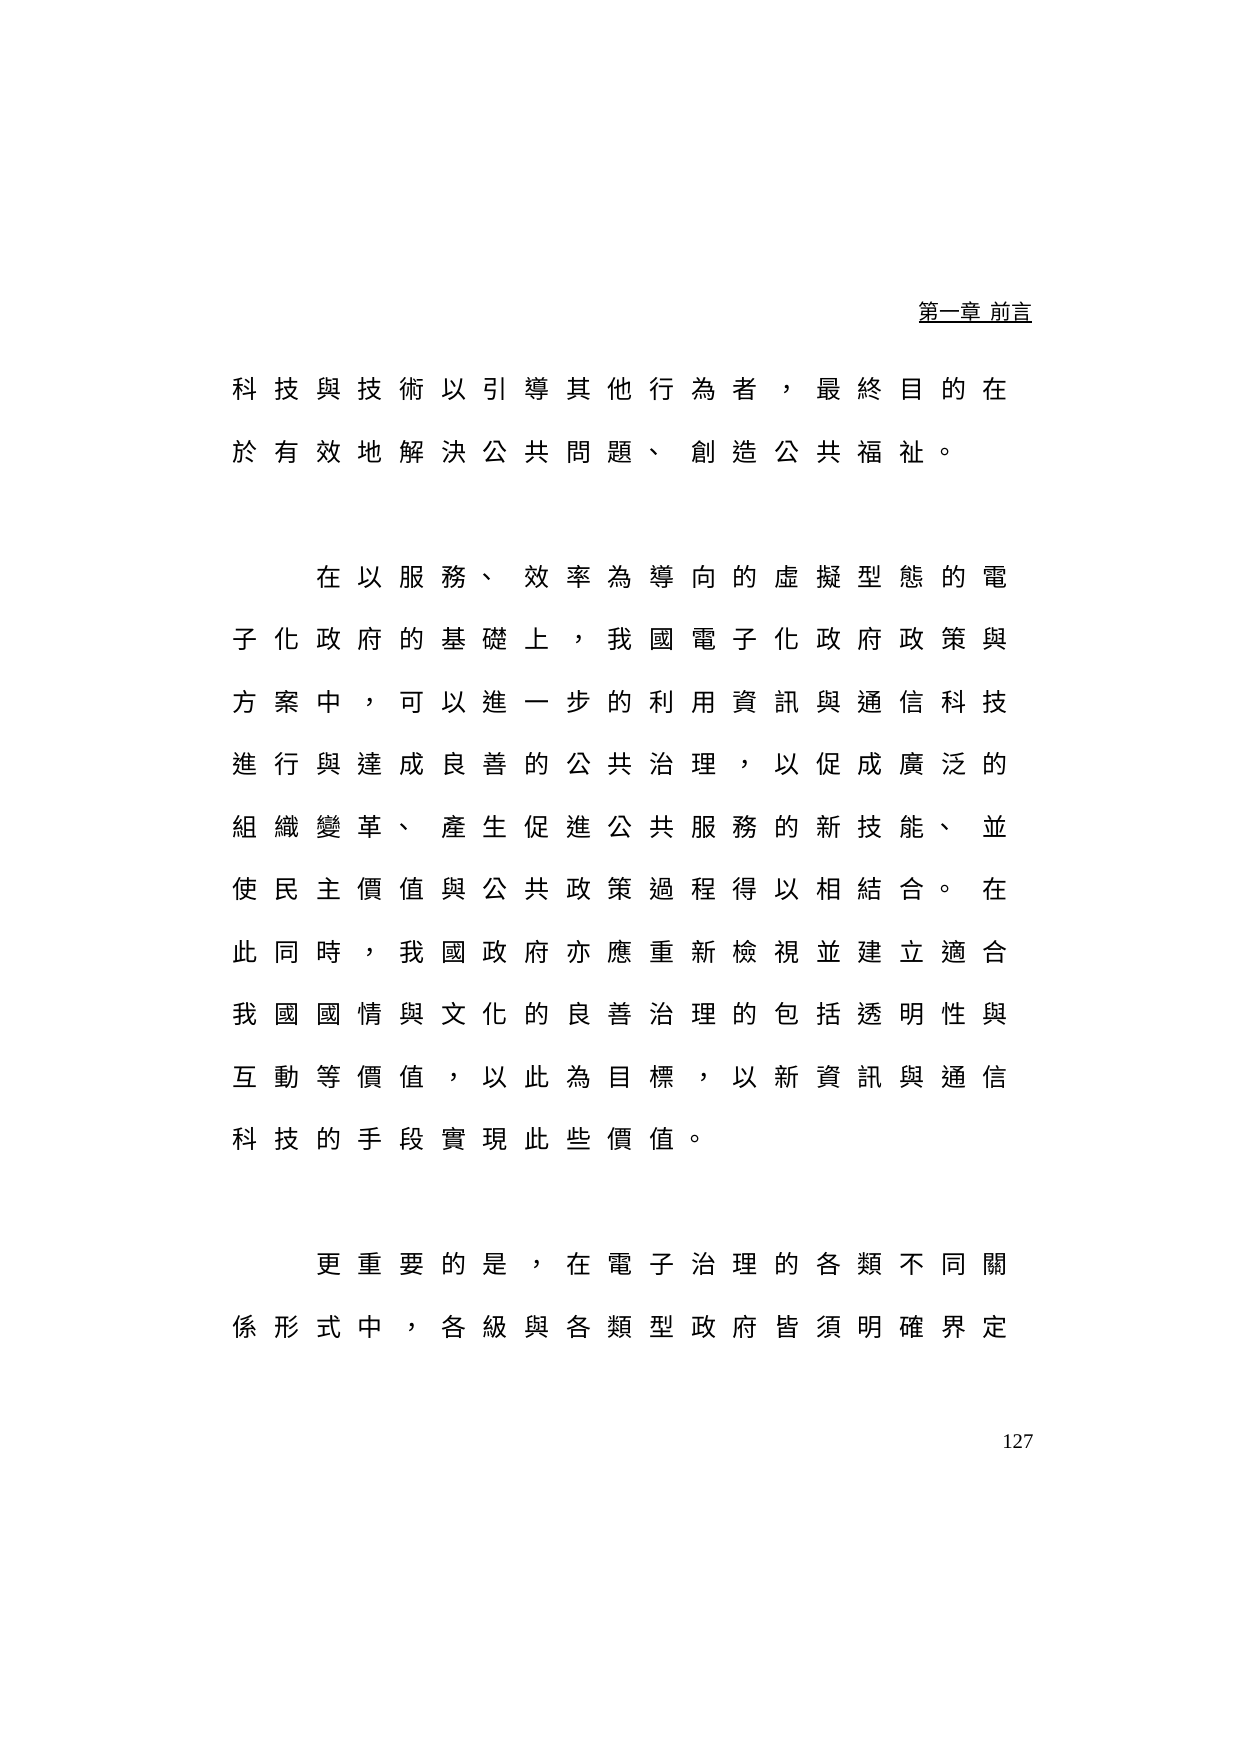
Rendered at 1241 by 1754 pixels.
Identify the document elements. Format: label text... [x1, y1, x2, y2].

text 在以服務、效率為導向的虛擬型態的電子化政府的基礎上，我國電子化政府政策與方案中，可以進一步的利用資訊與通信科技進行與達成良善的公共治理，以促成廣泛的組織變革、產生促進公共服務的新技能、並使民主價值與公共政策過程得以相結合。在此同時，我國政府亦應重新檢視並建立適合我國國情與文化的良善治理的包括透明性與互動等價值，以此為目標，以新資訊與通信科技的手段實現此些價值。 [224, 533, 1016, 1158]
text 更重要的是，在電子治理的各類不同關係形式中，各級與各類型政府皆須明確界定 [224, 1221, 1016, 1346]
text 科技與技術以引導其他行為者，最終目的在於有效地解決公共問題、創造公共福祉。 [224, 346, 1016, 471]
